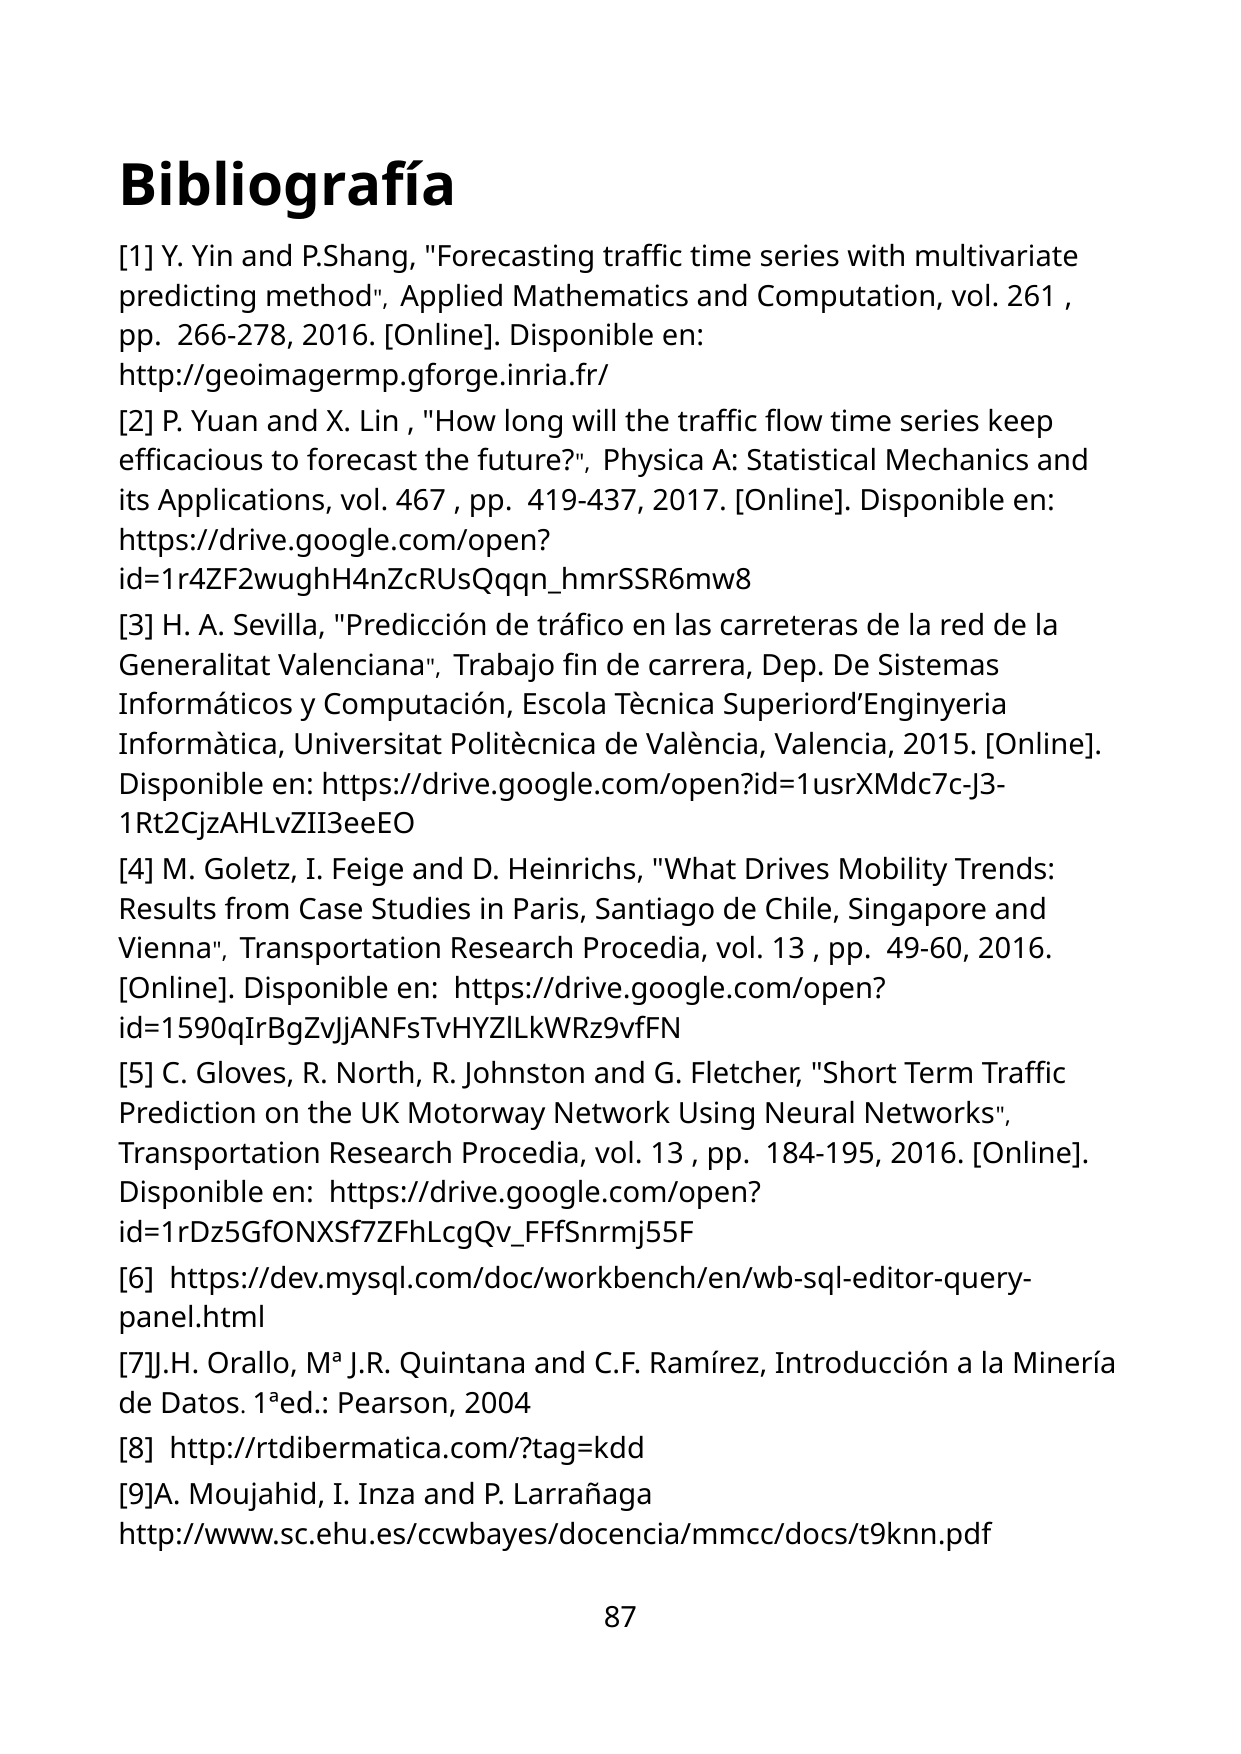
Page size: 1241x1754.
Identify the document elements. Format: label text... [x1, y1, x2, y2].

text [3] H. A. Sevilla, "Predicción de tráfico en las carreteras de la red de la Generalitat Valenciana", Trabajo fin de carrera, Dep. De Sistemas Informáticos y Computación, Escola Tècnica Superiord’Enginyeria Informàtica, Universitat Politècnica de València, Valencia, 2015. [Online]. Disponible en: https://drive.google.com/open?id=1usrXMdc7c-J3-1Rt2CjzAHLvZII3eeEO [118, 604, 1122, 842]
text [1] Y. Yin and P.Shang, "Forecasting traffic time series with multivariate predicting method", Applied Mathematics and Computation, vol. 261 , pp. 266-278, 2016. [Online]. Disponible en: http://geoimagermp.gforge.inria.fr/ [118, 235, 1122, 394]
text [2] P. Yuan and X. Lin , "How long will the traffic flow time series keep efficacious to forecast the future?", Physica A: Statistical Mechanics and its Applications, vol. 467 , pp. 419-437, 2017. [Online]. Disponible en: https://drive.google.com/open?id=1r4ZF2wughH4nZcRUsQqqn_hmrSSR6mw8 [118, 400, 1122, 598]
text [9]A. Moujahid, I. Inza and P. Larrañaga http://www.sc.ehu.es/ccwbayes/docencia/mmcc/docs/t9knn.pdf [118, 1473, 1122, 1553]
text [7]J.H. Orallo, Mª J.R. Quintana and C.F. Ramírez, Introducción a la Minería de Datos. 1ªed.: Pearson, 2004 [118, 1342, 1122, 1422]
subtitle Bibliografía [118, 143, 1122, 223]
text [8] http://rtdibermatica.com/?tag=kdd [118, 1428, 1122, 1467]
text [6] https://dev.mysql.com/doc/workbench/en/wb-sql-editor-query-panel.html [118, 1257, 1122, 1336]
text [4] M. Goletz, I. Feige and D. Heinrichs, "What Drives Mobility Trends: Results from Case Studies in Paris, Santiago de Chile, Singapore and Vienna", Transportation Research Procedia, vol. 13 , pp. 49-60, 2016. [Online]. Disponible en: https://drive.google.com/open?id=1590qIrBgZvJjANFsTvHYZlLkWRz9vfFN [118, 848, 1122, 1047]
text [5] C. Gloves, R. North, R. Johnston and G. Fletcher, "Short Term Traffic Prediction on the UK Motorway Network Using Neural Networks", Transportation Research Procedia, vol. 13 , pp. 184-195, 2016. [Online]. Disponible en: https://drive.google.com/open?id=1rDz5GfONXSf7ZFhLcgQv_FFfSnrmj55F [118, 1053, 1122, 1251]
